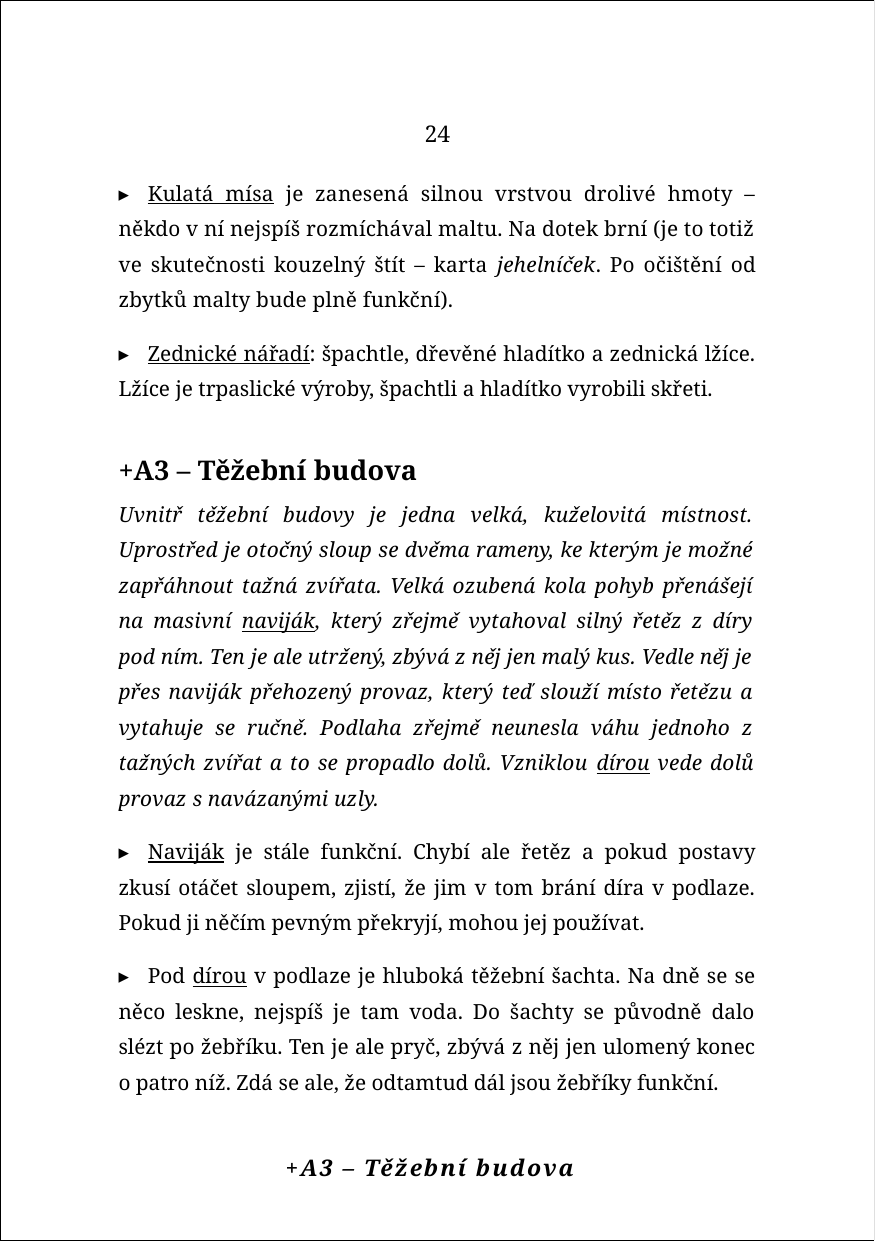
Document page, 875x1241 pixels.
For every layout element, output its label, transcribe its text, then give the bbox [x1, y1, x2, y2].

text Uvnitř těžební budovy je jedna velká, kuželovitá místnost. Uprostřed je otočný sloup se dvěma rameny, ke kterým je možné zapřáhnout tažná zvířata. Velká ozubená kola pohyb přenášejí na masivní naviják, který zřejmě vytahoval silný řetěz z díry pod ním. Ten je ale utržený, zbývá z něj jen malý kus. Vedle něj je přes naviják přehozený provaz, který teď slouží místo řetězu a vytahuje se ručně. Podlaha zřejmě neunesla váhu jednoho z tažných zvířat a to se propadlo dolů. Vzniklou dírou vede dolů provaz s navázanými uzly. [118, 500, 756, 812]
text ▸ Zednické nářadí: špachtle, dřevěné hladítko a zednická lžíce. Lžíce je trpaslické výroby, špachtli a hladítko vyrobili skřeti. [118, 339, 756, 403]
text ▸ Kulatá mísa je zanesená silnou vrstvou drolivé hmoty – někdo v ní nejspíš rozmíchával maltu. Na dotek brní (je to totiž ve skutečnosti kouzelný štít – karta jehelníček. Po očištění od zbytků malty bude plně funkční). [118, 179, 756, 314]
text ▸ Pod dírou v podlaze je hluboká těžební šachta. Na dně se se něco leskne, nejspíš je tam voda. Do šachty se původně dalo slézt po žebříku. Ten je ale pryč, zbývá z něj jen ulomený konec o patro níž. Zdá se ale, že odtamtud dál jsou žebříky funkční. [118, 961, 756, 1096]
text ▸ Naviják je stále funkční. Chybí ale řetěz a pokud postavy zkusí otáčet sloupem, zjistí, že jim v tom brání díra v podlaze. Pokud ji něčím pevným překryjí, mohou jej používat. [118, 837, 756, 937]
subtitle +A3 – Těžební budova [118, 451, 756, 488]
